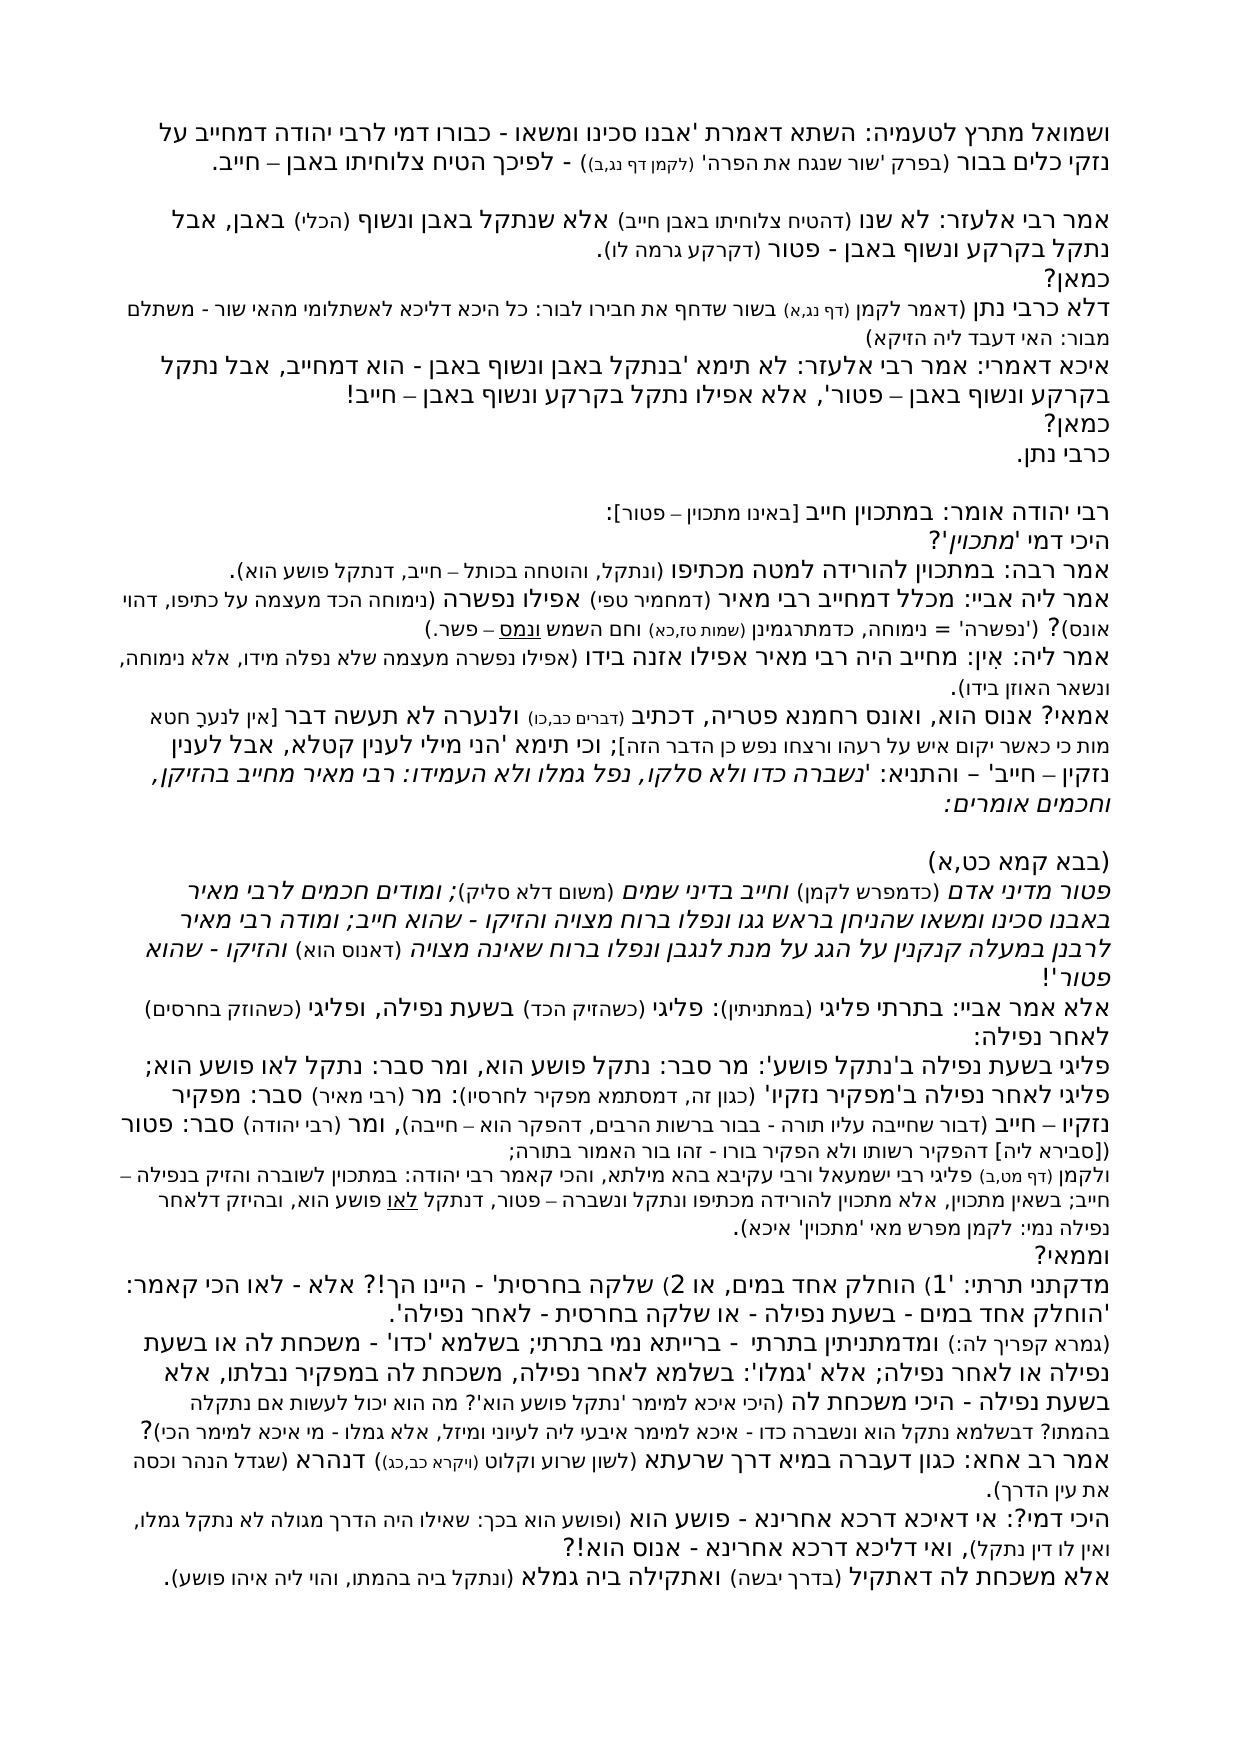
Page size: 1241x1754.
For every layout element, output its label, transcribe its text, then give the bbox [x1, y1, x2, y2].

text איכא דאמרי: אמר רבי אלעזר: לא תימא 'בנתקל באבן ונשוף באבן - הוא דמחייב, אבל נתקל בקרקע ונשוף באבן – פטור', אלא אפילו נתקל בקרקע ונשוף באבן – חייב! [118, 351, 1110, 410]
text ולקמן (דף מט,ב) פליגי רבי ישמעאל ורבי עקיבא בהא מילתא, והכי קאמר רבי יהודה: במתכוין לשוברה והזיק בנפילה – חייב; בשאין מתכוין, אלא מתכוין להורידה מכתיפו ונתקל ונשברה – פטור, דנתקל לאו פושע הוא, ובהיזק דלאחר נפילה נמי: לקמן מפרש מאי 'מתכוין' איכא). [118, 1163, 1110, 1241]
text כמאן? [118, 264, 1110, 293]
text מדקתני תרתי: '1) הוחלק אחד במים, או 2) שלקה בחרסית' - היינו הך!? אלא - לאו הכי קאמר: 'הוחלק אחד במים - בשעת נפילה - או שלקה בחרסית - לאחר נפילה'. [118, 1270, 1110, 1329]
text אמר ליה: אִין: מחייב היה רבי מאיר אפילו אזנה בידו (אפילו נפשרה מעצמה שלא נפלה מידו, אלא נימוחה, ונשאר האוזן בידו). [118, 643, 1110, 701]
text אמאי? אנוס הוא, ואונס רחמנא פטריה, דכתיב (דברים כב,כו) ולנערה לא תעשה דבר [אין לנערָ חטא מות כי כאשר יקום איש על רעהו ורצחו נפש כן הדבר הזה]; וכי תימא 'הני מילי לענין קטלא, אבל לענין נזקין – חייב' – והתניא: 'נשברה כדו ולא סלקו, נפל גמלו ולא העמידו: רבי מאיר מחייב בהזיקן, וחכמים אומרים: [118, 701, 1110, 818]
text אלא משכחת לה דאתקיל (בדרך יבשה) ואתקילה ביה גמלא (ונתקל ביה בהמתו, והוי ליה איהו פושע). [118, 1562, 1110, 1591]
text אמר רבי אלעזר: לא שנו (דהטיח צלוחיתו באבן חייב) אלא שנתקל באבן ונשוף (הכלי) באבן, אבל נתקל בקרקע ונשוף באבן - פטור (דקרקע גרמה לו). [118, 205, 1110, 264]
text היכי דמי 'מתכוין'? [118, 526, 1110, 555]
text דלא כרבי נתן (דאמר לקמן (דף נג,א) בשור שדחף את חבירו לבור: כל היכא דליכא לאשתלומי מהאי שור - משתלם מבור: האי דעבד ליה הזיקא) [118, 293, 1110, 351]
text ושמואל מתרץ לטעמיה: השתא דאמרת 'אבנו סכינו ומשאו - כבורו דמי לרבי יהודה דמחייב על נזקי כלים בבור (בפרק 'שור שנגח את הפרה' (לקמן דף נג,ב)) - לפיכך הטיח צלוחיתו באבן – חייב. [118, 118, 1110, 177]
text וממאי? [118, 1241, 1110, 1270]
text (בבא קמא כט,א) [118, 847, 1110, 876]
text פטור מדיני אדם (כדמפרש לקמן) וחייב בדיני שמים (משום דלא סליק); ומודים חכמים לרבי מאיר באבנו סכינו ומשאו שהניחן בראש גגו ונפלו ברוח מצויה והזיקו - שהוא חייב; ומודה רבי מאיר לרבנן במעלה קנקנין על הגג על מנת לנגבן ונפלו ברוח שאינה מצויה (דאנוס הוא) והזיקו - שהוא פטור'! [118, 876, 1110, 993]
text אמר ליה אביי: מכלל דמחייב רבי מאיר (דמחמיר טפי) אפילו נפשרה (נימוחה הכד מעצמה על כתיפו, דהוי אונס)? ('נפשרה' = נימוחה, כדמתרגמינן (שמות טז,כא) וחם השמש ונמס – פשר.) [118, 584, 1110, 643]
text רבי יהודה אומר: במתכוין חייב [באינו מתכוין – פטור]: [118, 497, 1110, 526]
text (גמרא קפריך לה:) ומדמתניתין בתרתי - ברייתא נמי בתרתי; בשלמא 'כדו' - משכחת לה או בשעת נפילה או לאחר נפילה; אלא 'גמלו': בשלמא לאחר נפילה, משכחת לה במפקיר נבלתו, אלא בשעת נפילה - היכי משכחת לה (היכי איכא למימר 'נתקל פושע הוא'? מה הוא יכול לעשות אם נתקלה בהמתו? דבשלמא נתקל הוא ונשברה כדו - איכא למימר איבעי ליה לעיוני ומיזל, אלא גמלו - מי איכא למימר הכי)? [118, 1329, 1110, 1446]
text פליגי בשעת נפילה ב'נתקל פושע': מר סבר: נתקל פושע הוא, ומר סבר: נתקל לאו פושע הוא; [118, 1051, 1110, 1080]
text פליגי לאחר נפילה ב'מפקיר נזקיו' (כגון זה, דמסתמא מפקיר לחרסיו): מר (רבי מאיר) סבר: מפקיר נזקיו – חייב (דבור שחייבה עליו תורה - בבור ברשות הרבים, דהפקר הוא – חייבה), ומר (רבי יהודה) סבר: פטור ([סבירא ליה] דהפקיר רשותו ולא הפקיר בורו - זהו בור האמור בתורה; [118, 1080, 1110, 1163]
text כרבי נתן. [118, 439, 1110, 468]
text כמאן? [118, 410, 1110, 439]
text אמר רבה: במתכוין להורידה למטה מכתיפו (ונתקל, והוטחה בכותל – חייב, דנתקל פושע הוא). [118, 555, 1110, 584]
text אמר רב אחא: כגון דעברה במיא דרך שרעתא (לשון שרוע וקלוט (ויקרא כב,כג)) דנהרא (שגדל הנהר וכסה את עין הדרך). [118, 1446, 1110, 1504]
text היכי דמי?: אי דאיכא דרכא אחרינא - פושע הוא (ופושע הוא בכך: שאילו היה הדרך מגולה לא נתקל גמלו, ואין לו דין נתקל), ואי דליכא דרכא אחרינא - אנוס הוא!? [118, 1504, 1110, 1562]
text אלא אמר אביי: בתרתי פליגי (במתניתין): פליגי (כשהזיק הכד) בשעת נפילה, ופליגי (כשהוזק בחרסים) לאחר נפילה: [118, 993, 1110, 1051]
